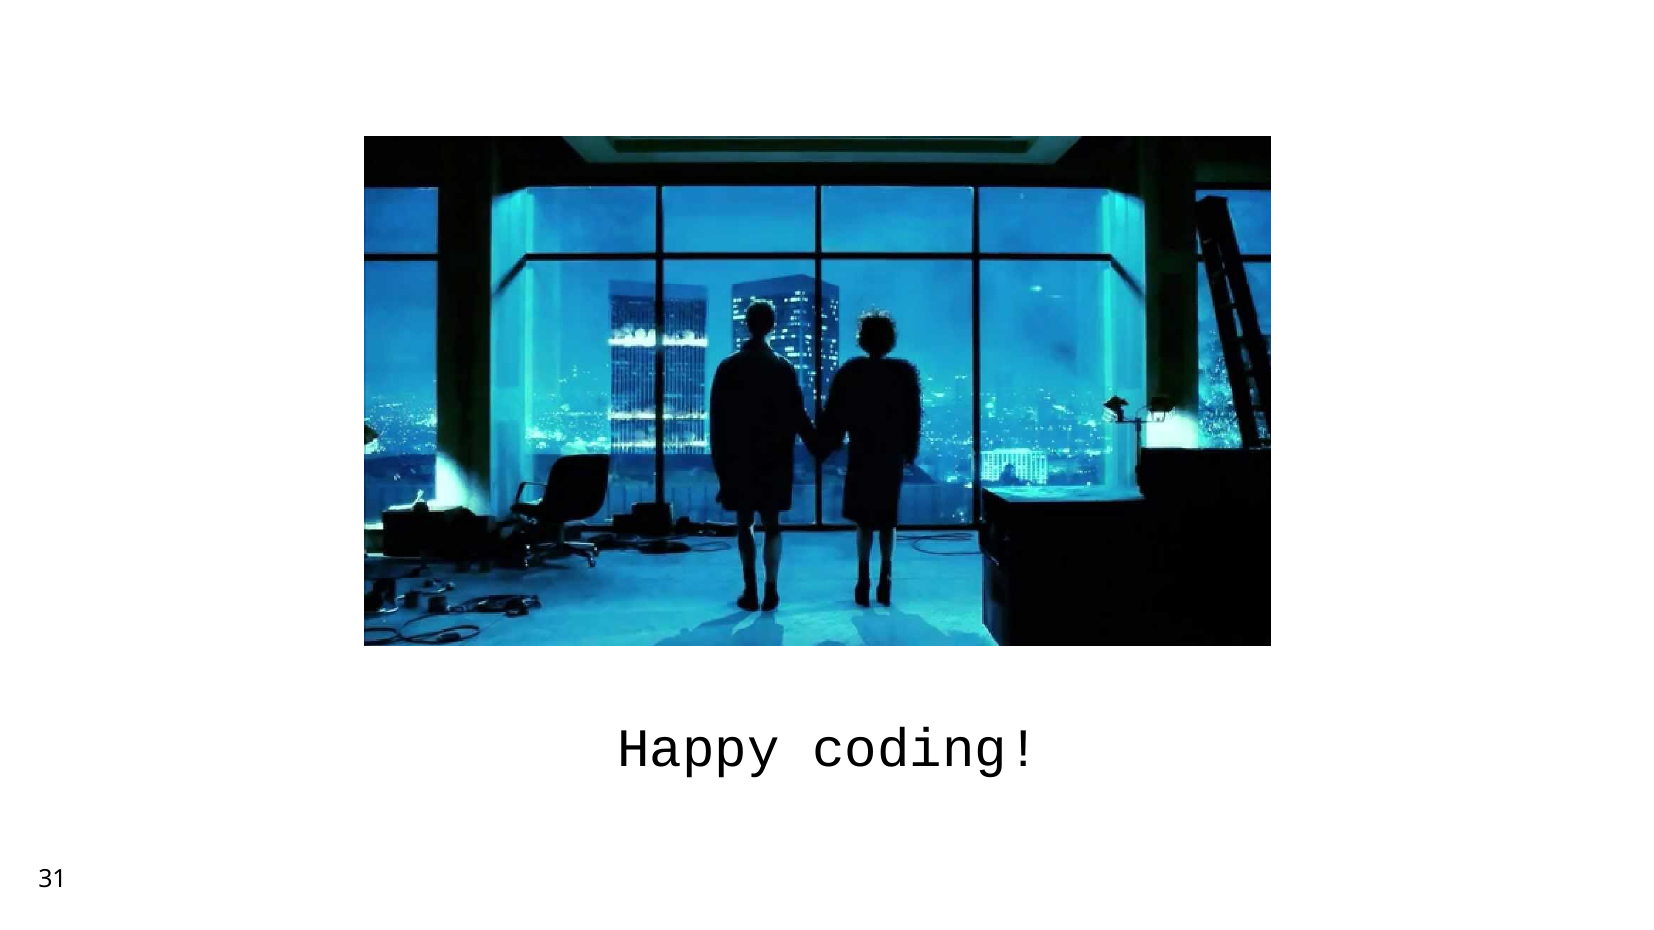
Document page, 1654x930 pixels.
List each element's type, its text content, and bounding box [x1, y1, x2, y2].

text_box [0, 854, 118, 900]
text_box Happy coding! [602, 713, 1055, 791]
picture [364, 136, 1271, 646]
